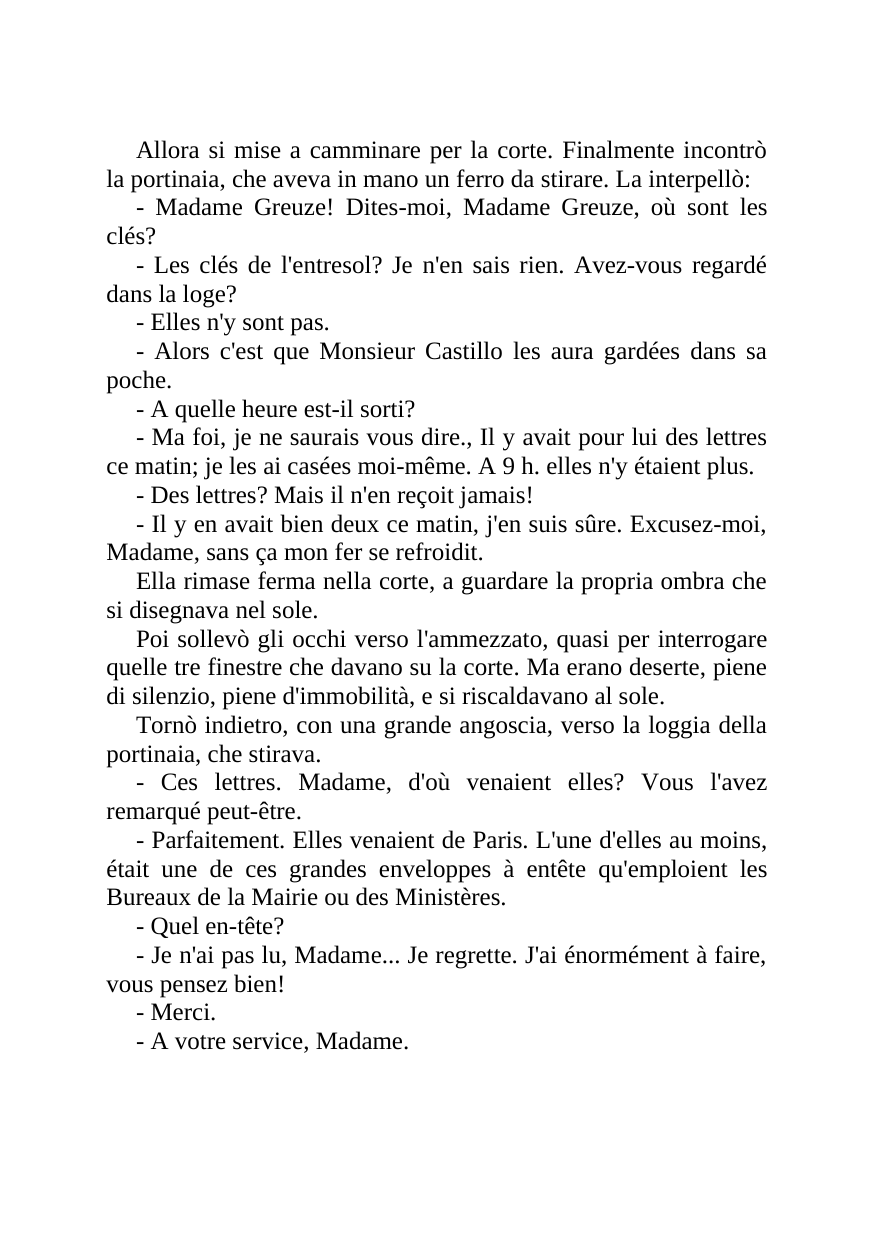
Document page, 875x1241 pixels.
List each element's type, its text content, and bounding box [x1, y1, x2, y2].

text Tornò indietro, con una grande angoscia, verso la loggia della portinaia, che stirava. [106, 710, 768, 767]
text - Ces lettres. Madame, d'où venaient elles? Vous l'avez remarqué peut-être. [106, 767, 768, 825]
text - Je n'ai pas lu, Madame... Je regrette. J'ai énormément à faire, vous pensez bien! [106, 940, 768, 997]
text - Ma foi, je ne saurais vous dire., Il y avait pour lui des lettres ce matin; je les ai casées moi-même. A 9 h. elles n'y étaient plus. [106, 422, 768, 480]
text - A quelle heure est-il sorti? [106, 394, 768, 422]
text - A votre service, Madame. [106, 1026, 768, 1055]
text - Des lettres? Mais il n'en reçoit jamais! [106, 480, 768, 509]
text - Parfaitement. Elles venaient de Paris. L'une d'elles au moins, était une de ces grandes enveloppes à entête qu'emploient les Bureaux de la Mairie ou des Ministères. [106, 825, 768, 911]
text - Merci. [106, 997, 768, 1026]
text - Madame Greuze! Dites-moi, Madame Greuze, où sont les clés? [106, 192, 768, 250]
text - Alors c'est que Monsieur Castillo les aura gardées dans sa poche. [106, 336, 768, 394]
text - Les clés de l'entresol? Je n'en sais rien. Avez-vous regardé dans la loge? [106, 250, 768, 307]
text Ella rimase ferma nella corte, a guardare la propria ombra che si disegnava nel sole. [106, 566, 768, 624]
text Poi sollevò gli occhi verso l'ammezzato, quasi per interrogare quelle tre finestre che davano su la corte. Ma erano deserte, piene di silenzio, piene d'immobilità, e si riscaldavano al sole. [106, 624, 768, 710]
text - Quel en-tête? [106, 911, 768, 940]
text Allora si mise a camminare per la corte. Finalmente incontrò la portinaia, che aveva in mano un ferro da stirare. La interpellò: [106, 135, 768, 192]
text - Elles n'y sont pas. [106, 307, 768, 336]
text - Il y en avait bien deux ce matin, j'en suis sûre. Excusez-moi, Madame, sans ça mon fer se refroidit. [106, 509, 768, 566]
